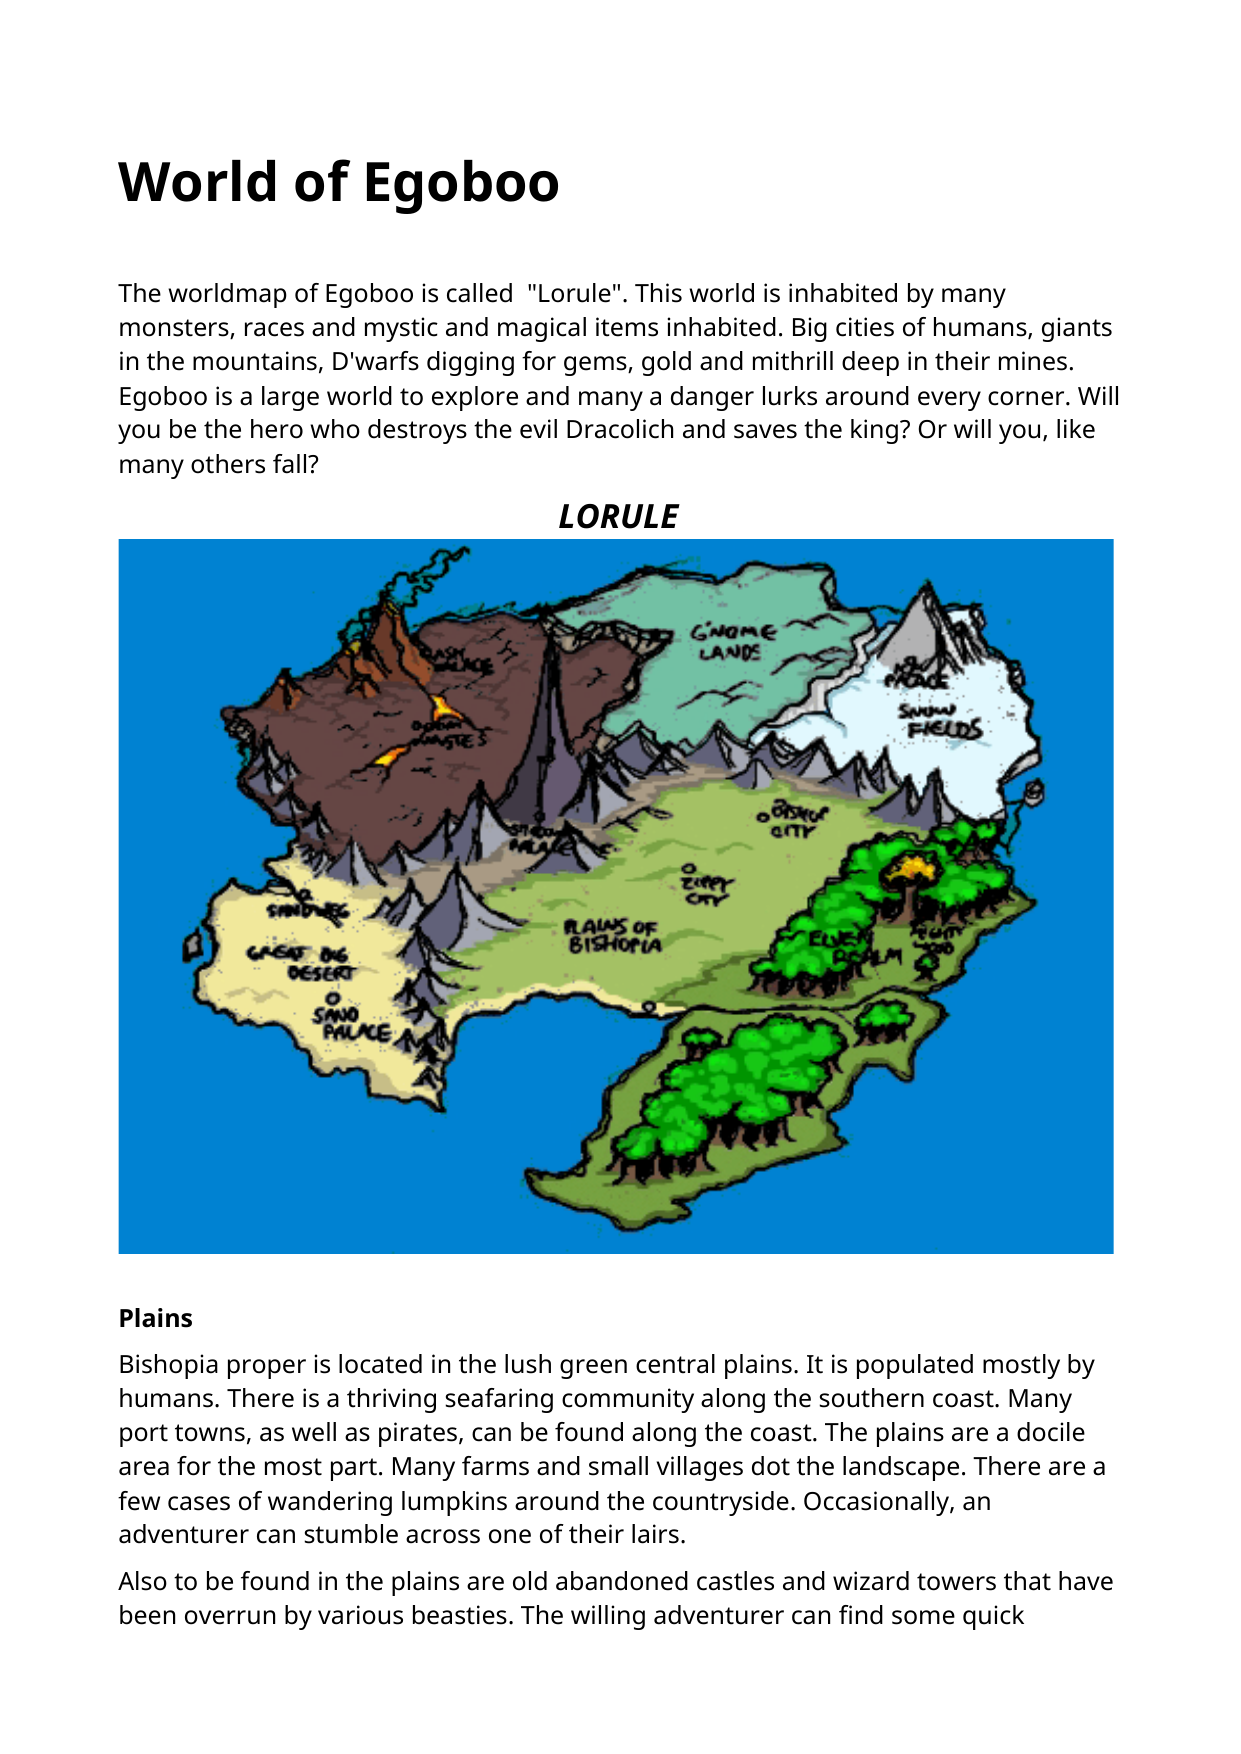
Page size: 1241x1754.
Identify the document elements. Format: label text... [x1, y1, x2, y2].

subtitle World of Egoboo [118, 143, 1122, 217]
picture [118, 539, 1114, 1254]
text LORULE [118, 493, 1122, 538]
text Bishopia proper is located in the lush green central plains. It is populated mostly by humans. There is a thriving seafaring community along the southern coast. Many port towns, as well as pirates, can be found along the coast. The plains are a docile area for the most part. Many farms and small villages dot the landscape. There are a few cases of wandering lumpkins around the countryside. Occasionally, an adventurer can stumble across one of their lairs. [118, 1347, 1122, 1551]
text Also to be found in the plains are old abandoned castles and wizard towers that have been overrun by various beasties. The willing adventurer can find some quick [118, 1564, 1122, 1632]
text Plains [118, 1300, 1122, 1334]
text The worldmap of Egoboo is called "Lorule". This world is inhabited by many monsters, races and mystic and magical items inhabited. Big cities of humans, giants in the mountains, D'warfs digging for gems, gold and mithrill deep in their mines. Egoboo is a large world to explore and many a danger lurks around every corner. Will you be the hero who destroys the evil Dracolich and saves the king? Or will you, like many others fall? [118, 276, 1122, 480]
